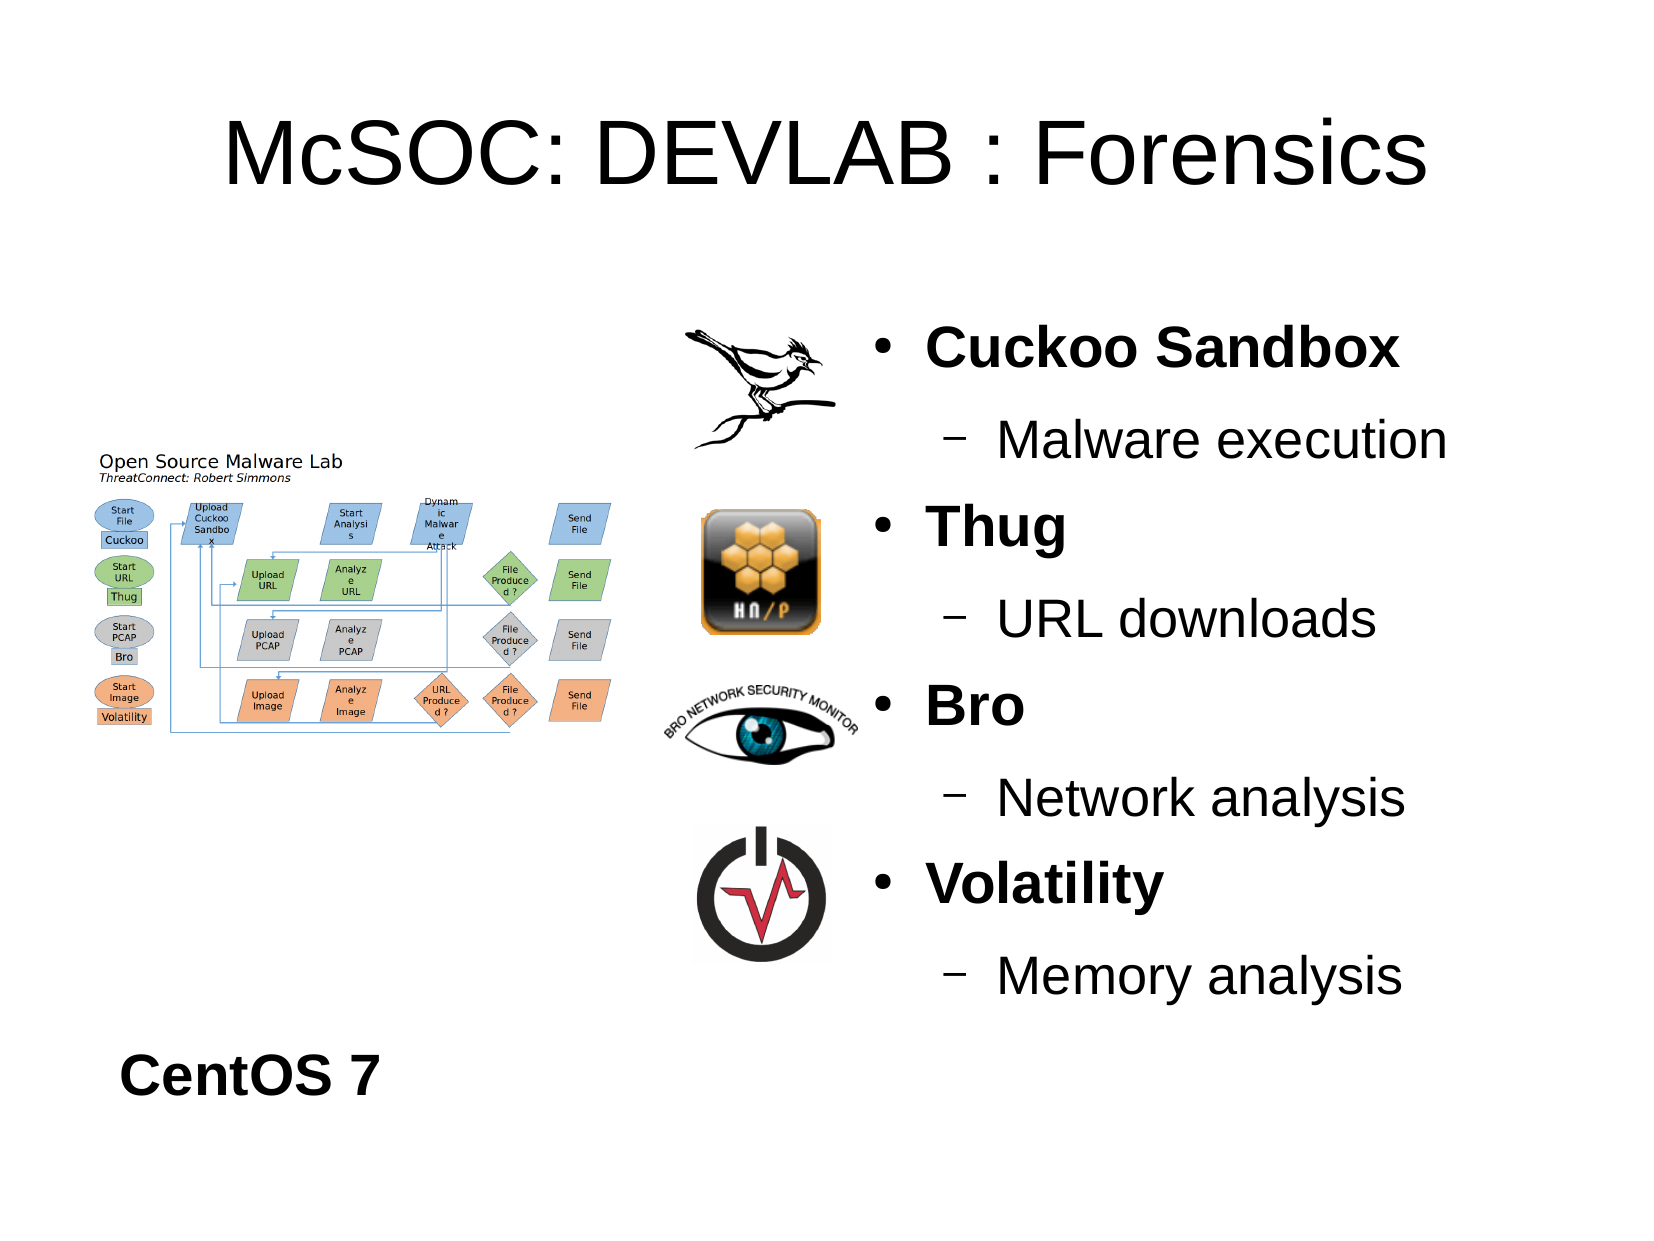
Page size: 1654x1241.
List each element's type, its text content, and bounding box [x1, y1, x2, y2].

picture [56, 434, 616, 750]
picture [664, 685, 858, 766]
picture [685, 314, 836, 466]
list Cuckoo Sandbox Malware execution Thug URL downloads Bro Network analysis Volatility Memory analysis [855, 315, 1582, 1035]
picture [691, 824, 831, 965]
title McSOC: DEVLAB : Forensics [82, 49, 1571, 257]
text_box CentOS 7 [105, 1035, 397, 1146]
picture [701, 509, 821, 635]
